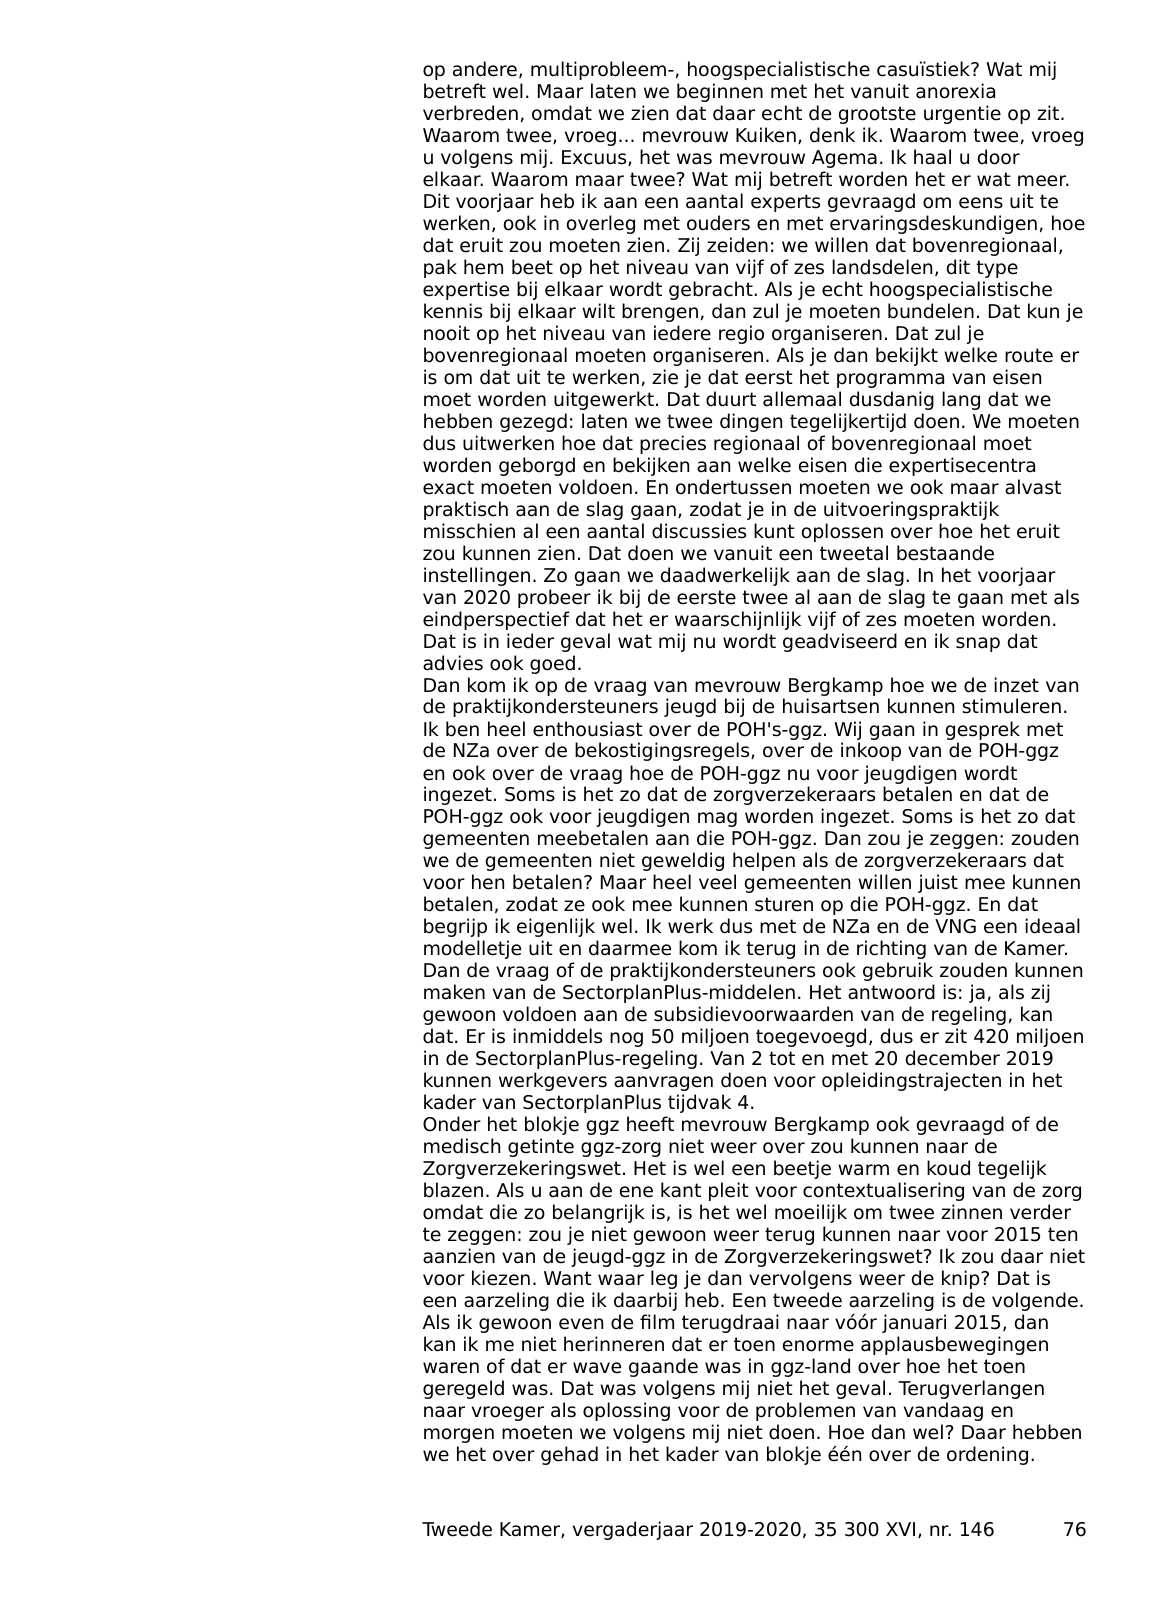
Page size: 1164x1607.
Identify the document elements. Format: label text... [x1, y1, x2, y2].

text op andere, multiprobleem-, hoogspecialistische casuïstiek? Wat mij betreft wel. Maar laten we beginnen met het vanuit anorexia verbreden, omdat we zien dat daar echt de grootste urgentie op zit. [422, 59, 1087, 125]
text Dan de vraag of de praktijkondersteuners ook gebruik zouden kunnen maken van de SectorplanPlus-middelen. Het antwoord is: ja, als zij gewoon voldoen aan de subsidievoorwaarden van de regeling, kan dat. Er is inmiddels nog 50 miljoen toegevoegd, dus er zit 420 miljoen in de SectorplanPlus-regeling. Van 2 tot en met 20 december 2019 kunnen werkgevers aanvragen doen voor opleidingstrajecten in het kader van SectorplanPlus tijdvak 4. [422, 960, 1087, 1114]
text Onder het blokje ggz heeft mevrouw Bergkamp ook gevraagd of de medisch getinte ggz-zorg niet weer over zou kunnen naar de Zorgverzekeringswet. Het is wel een beetje warm en koud tegelijk blazen. Als u aan de ene kant pleit voor contextualisering van de zorg omdat die zo belangrijk is, is het wel moeilijk om twee zinnen verder te zeggen: zou je niet gewoon weer terug kunnen naar voor 2015 ten aanzien van de jeugd-ggz in de Zorgverzekeringswet? Ik zou daar niet voor kiezen. Want waar leg je dan vervolgens weer de knip? Dat is een aarzeling die ik daarbij heb. Een tweede aarzeling is de volgende. Als ik gewoon even de film terugdraai naar vóór januari 2015, dan kan ik me niet herinneren dat er toen enorme applausbewegingen waren of dat er wave gaande was in ggz-land over hoe het toen geregeld was. Dat was volgens mij niet het geval. Terugverlangen naar vroeger als oplossing voor de problemen van vandaag en morgen moeten we volgens mij niet doen. Hoe dan wel? Daar hebben we het over gehad in het kader van blokje één over de ordening. [422, 1114, 1087, 1466]
text Waarom twee, vroeg... mevrouw Kuiken, denk ik. Waarom twee, vroeg u volgens mij. Excuus, het was mevrouw Agema. Ik haal u door elkaar. Waarom maar twee? Wat mij betreft worden het er wat meer. Dit voorjaar heb ik aan een aantal experts gevraagd om eens uit te werken, ook in overleg met ouders en met ervaringsdeskundigen, hoe dat eruit zou moeten zien. Zij zeiden: we willen dat bovenregionaal, pak hem beet op het niveau van vijf of zes landsdelen, dit type expertise bij elkaar wordt gebracht. Als je echt hoogspecialistische kennis bij elkaar wilt brengen, dan zul je moeten bundelen. Dat kun je nooit op het niveau van iedere regio organiseren. Dat zul je bovenregionaal moeten organiseren. Als je dan bekijkt welke route er is om dat uit te werken, zie je dat eerst het programma van eisen moet worden uitgewerkt. Dat duurt allemaal dusdanig lang dat we hebben gezegd: laten we twee dingen tegelijkertijd doen. We moeten dus uitwerken hoe dat precies regionaal of bovenregionaal moet worden geborgd en bekijken aan welke eisen die expertisecentra exact moeten voldoen. En ondertussen moeten we ook maar alvast praktisch aan de slag gaan, zodat je in de uitvoeringspraktijk misschien al een aantal discussies kunt oplossen over hoe het eruit zou kunnen zien. Dat doen we vanuit een tweetal bestaande instellingen. Zo gaan we daadwerkelijk aan de slag. In het voorjaar van 2020 probeer ik bij de eerste twee al aan de slag te gaan met als eindperspectief dat het er waarschijnlijk vijf of zes moeten worden. Dat is in ieder geval wat mij nu wordt geadviseerd en ik snap dat advies ook goed. [422, 125, 1087, 674]
text Dan kom ik op de vraag van mevrouw Bergkamp hoe we de inzet van de praktijkondersteuners jeugd bij de huisartsen kunnen stimuleren. Ik ben heel enthousiast over de POH's-ggz. Wij gaan in gesprek met de NZa over de bekostigingsregels, over de inkoop van de POH-ggz en ook over de vraag hoe de POH-ggz nu voor jeugdigen wordt ingezet. Soms is het zo dat de zorgverzekeraars betalen en dat de POH-ggz ook voor jeugdigen mag worden ingezet. Soms is het zo dat gemeenten meebetalen aan die POH-ggz. Dan zou je zeggen: zouden we de gemeenten niet geweldig helpen als de zorgverzekeraars dat voor hen betalen? Maar heel veel gemeenten willen juist mee kunnen betalen, zodat ze ook mee kunnen sturen op die POH-ggz. En dat begrijp ik eigenlijk wel. Ik werk dus met de NZa en de VNG een ideaal modelletje uit en daarmee kom ik terug in de richting van de Kamer. [422, 674, 1087, 960]
